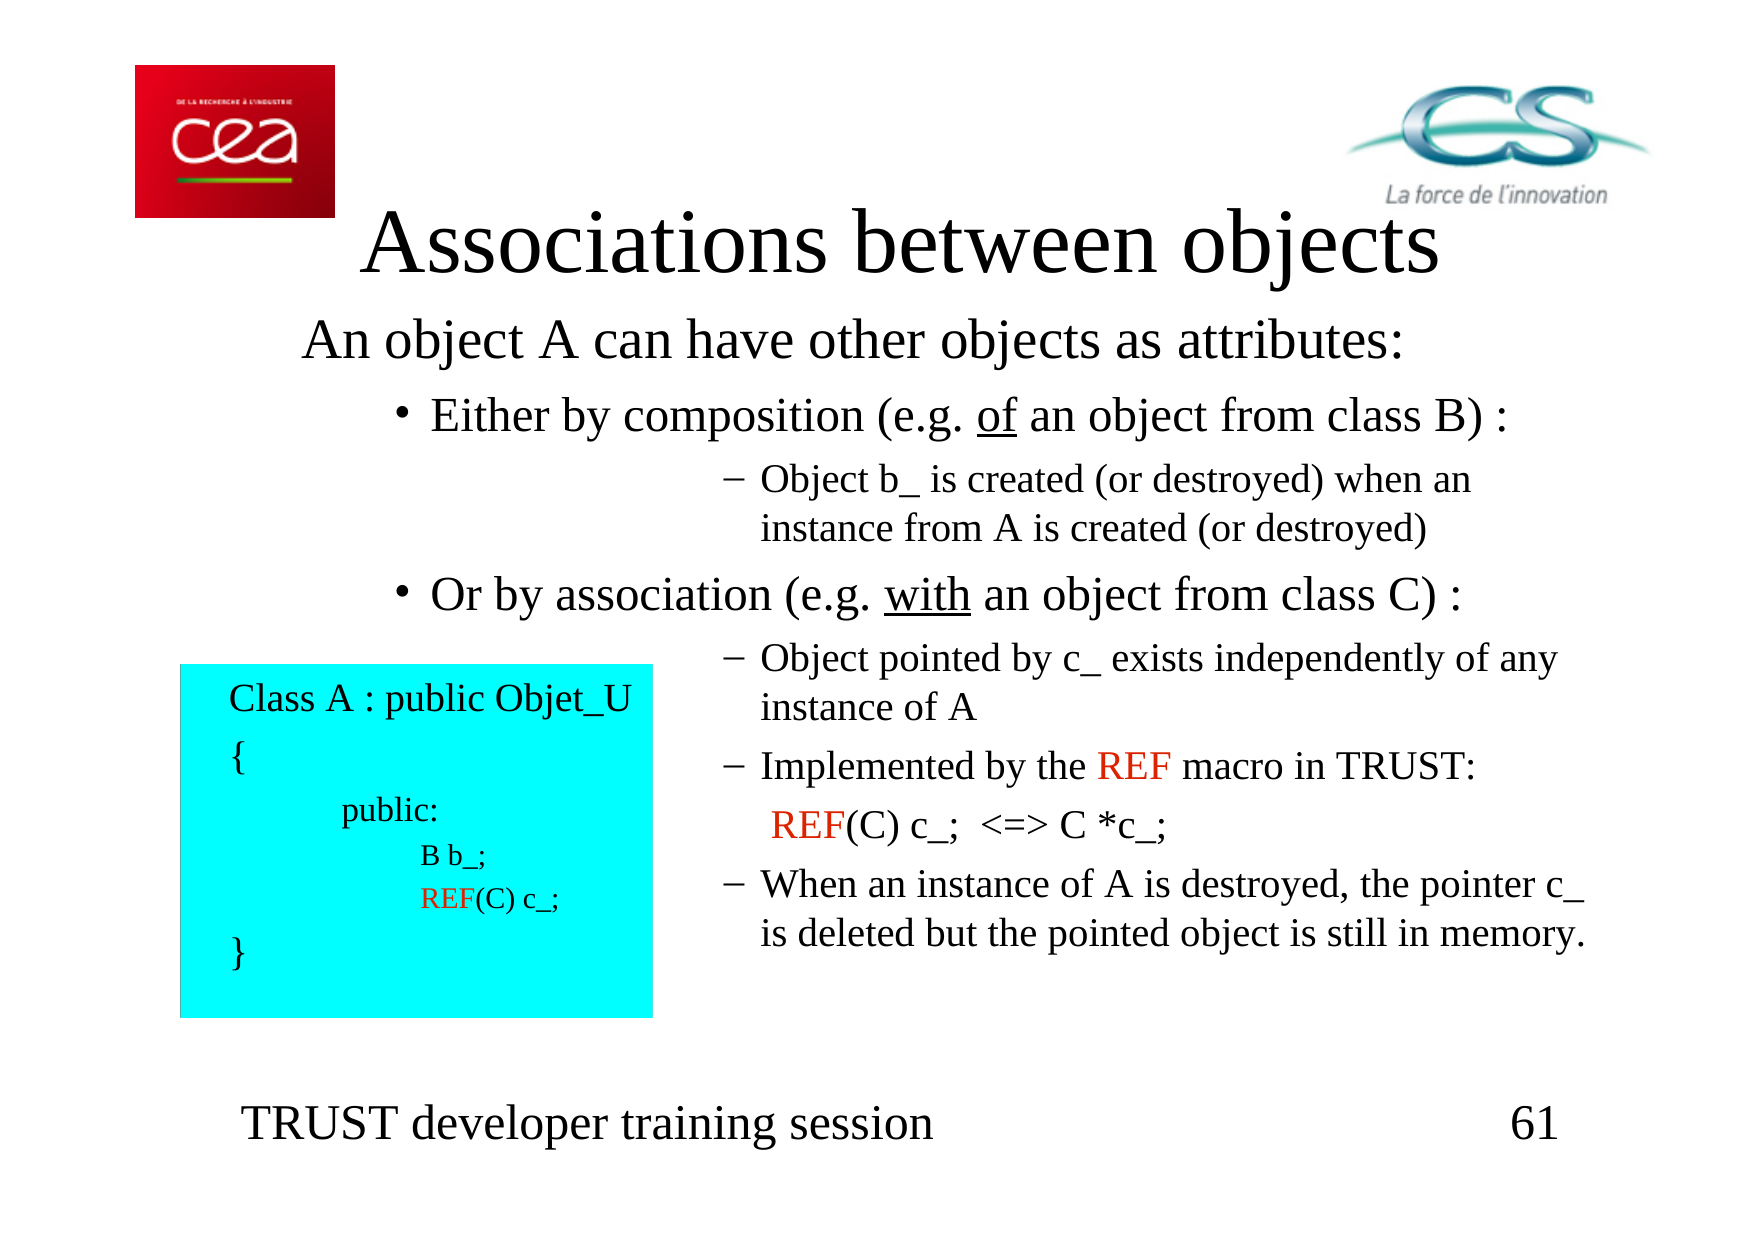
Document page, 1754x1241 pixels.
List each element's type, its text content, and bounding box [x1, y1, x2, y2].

list Class A : public Objet_U { public: B b_; REF(C) c_; } [180, 664, 653, 1018]
picture [1340, 73, 1662, 218]
picture [135, 65, 335, 218]
list An object A can have other objects as attributes: Either by composition (e.g. of an object from class B) : Object b_ is created (or destroyed) when an instance from A is created (or destroyed) Or by association (e.g. with an object from class C) : Object pointed by c_ exists independently of any instance of A Implemented by the REF macro in TRUST: REF(C) c_; <=> C *c_; When an instance of A is destroyed, the pointer c_ is deleted but the pointed object is still in memory. [231, 294, 1608, 1002]
title Associations between objects [225, 141, 1577, 330]
